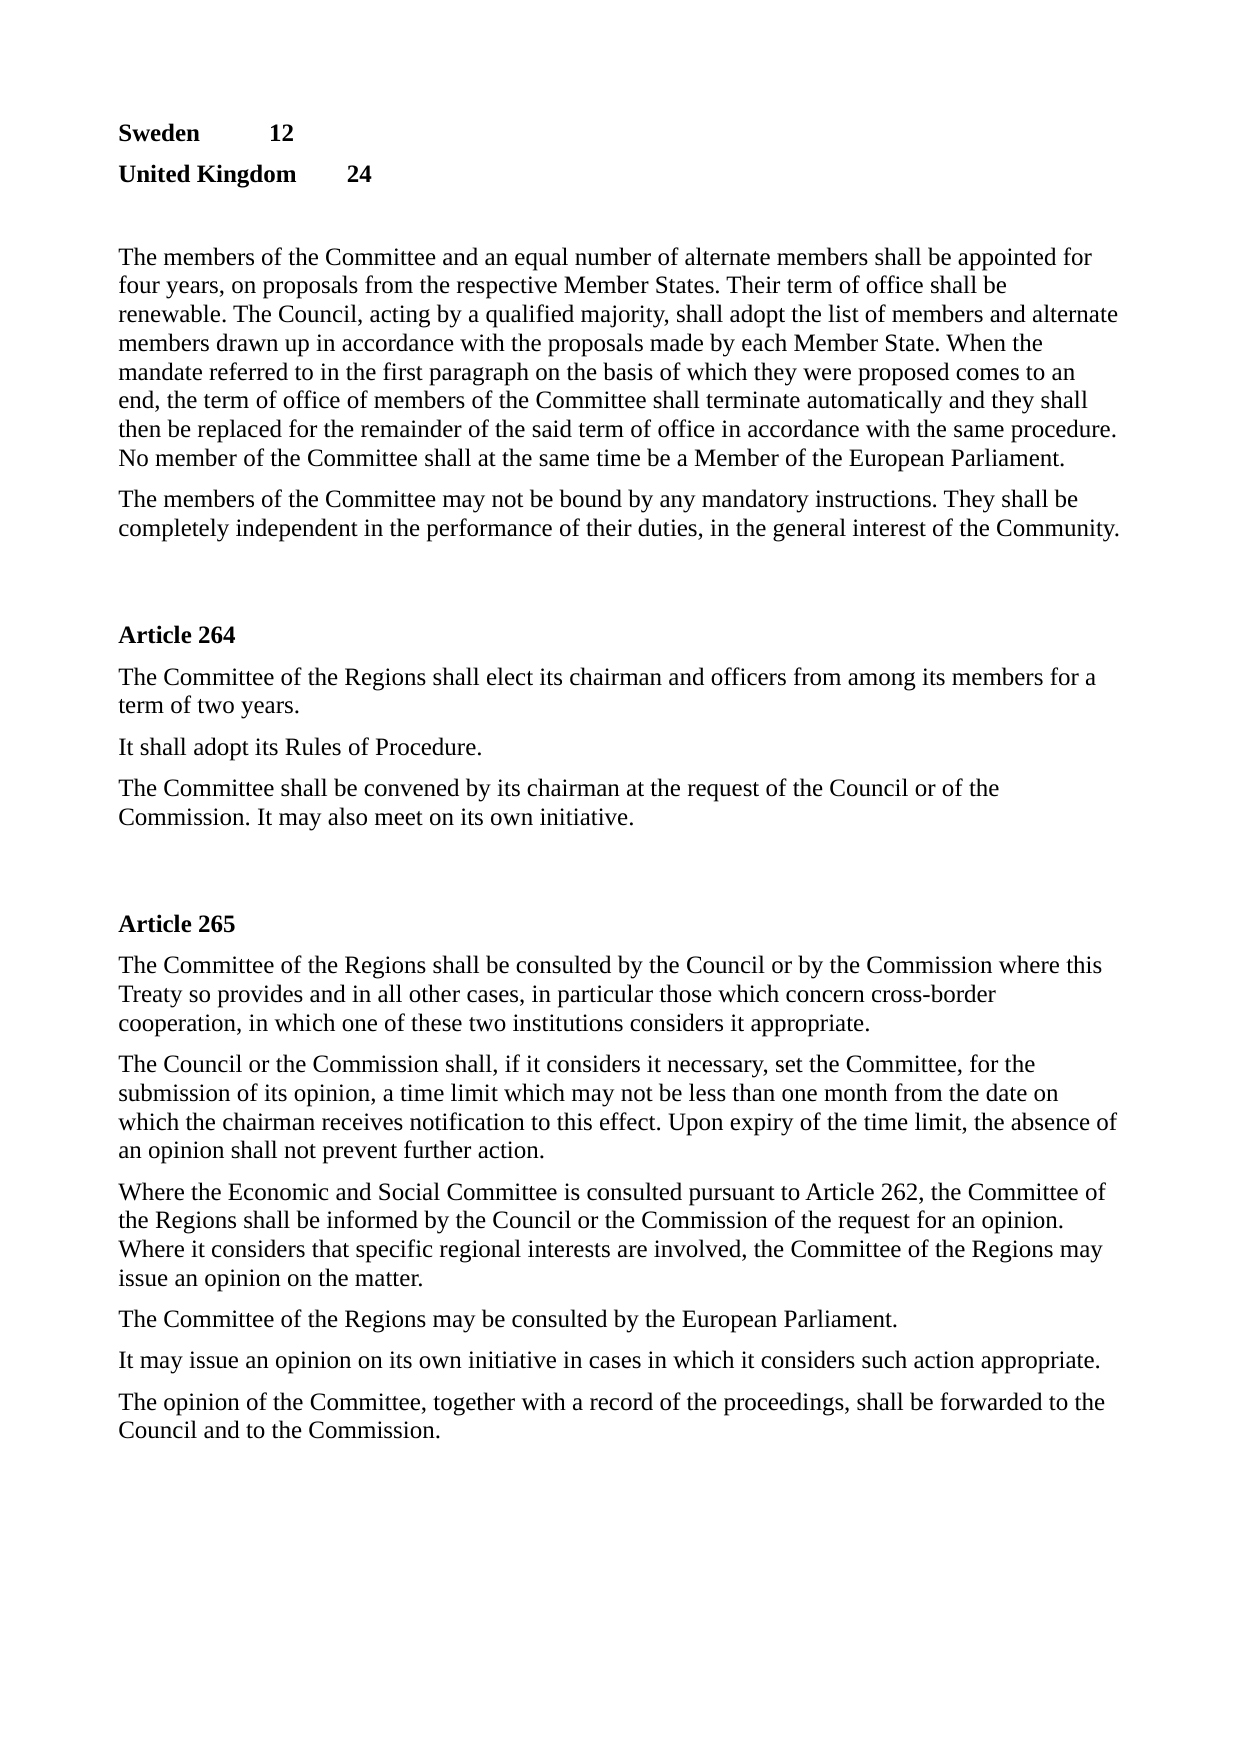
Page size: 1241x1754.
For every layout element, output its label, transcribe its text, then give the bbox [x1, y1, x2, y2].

text The Committee of the Regions may be consulted by the European Parliament. [118, 1304, 1122, 1333]
text The opinion of the Committee, together with a record of the proceedings, shall be forwarded to the Council and to the Commission. [118, 1387, 1122, 1444]
text The members of the Committee may not be bound by any mandatory instructions. They shall be completely independent in the performance of their duties, in the general interest of the Community. [118, 484, 1122, 542]
subtitle Article 265 [118, 909, 1122, 938]
text Sweden 12 [118, 118, 1122, 147]
text Where the Economic and Social Committee is consulted pursuant to Article 262, the Committee of the Regions shall be informed by the Council or the Commission of the request for an opinion. Where it considers that specific regional interests are involved, the Committee of the Regions may issue an opinion on the matter. [118, 1177, 1122, 1292]
text The Committee shall be convened by its chairman at the request of the Council or of the Commission. It may also meet on its own initiative. [118, 773, 1122, 831]
text United Kingdom 24 [118, 159, 1122, 188]
text It may issue an opinion on its own initiative in cases in which it considers such action appropriate. [118, 1346, 1122, 1374]
text It shall adopt its Rules of Procedure. [118, 732, 1122, 761]
text The Committee of the Regions shall elect its chairman and officers from among its members for a term of two years. [118, 662, 1122, 719]
text The Committee of the Regions shall be consulted by the Council or by the Commission where this Treaty so provides and in all other cases, in particular those which concern cross-border cooperation, in which one of these two institutions considers it appropriate. [118, 951, 1122, 1037]
text The Council or the Commission shall, if it considers it necessary, set the Committee, for the submission of its opinion, a time limit which may not be less than one month from the date on which the chairman receives notification to this effect. Upon expiry of the time limit, the absence of an opinion shall not prevent further action. [118, 1049, 1122, 1164]
subtitle Article 264 [118, 621, 1122, 649]
text The members of the Committee and an equal number of alternate members shall be appointed for four years, on proposals from the respective Member States. Their term of office shall be renewable. The Council, acting by a qualified majority, shall adopt the list of members and alternate members drawn up in accordance with the proposals made by each Member State. When the mandate referred to in the first paragraph on the basis of which they were proposed comes to an end, the term of office of members of the Committee shall terminate automatically and they shall then be replaced for the remainder of the said term of office in accordance with the same procedure. No member of the Committee shall at the same time be a Member of the European Parliament. [118, 242, 1122, 472]
